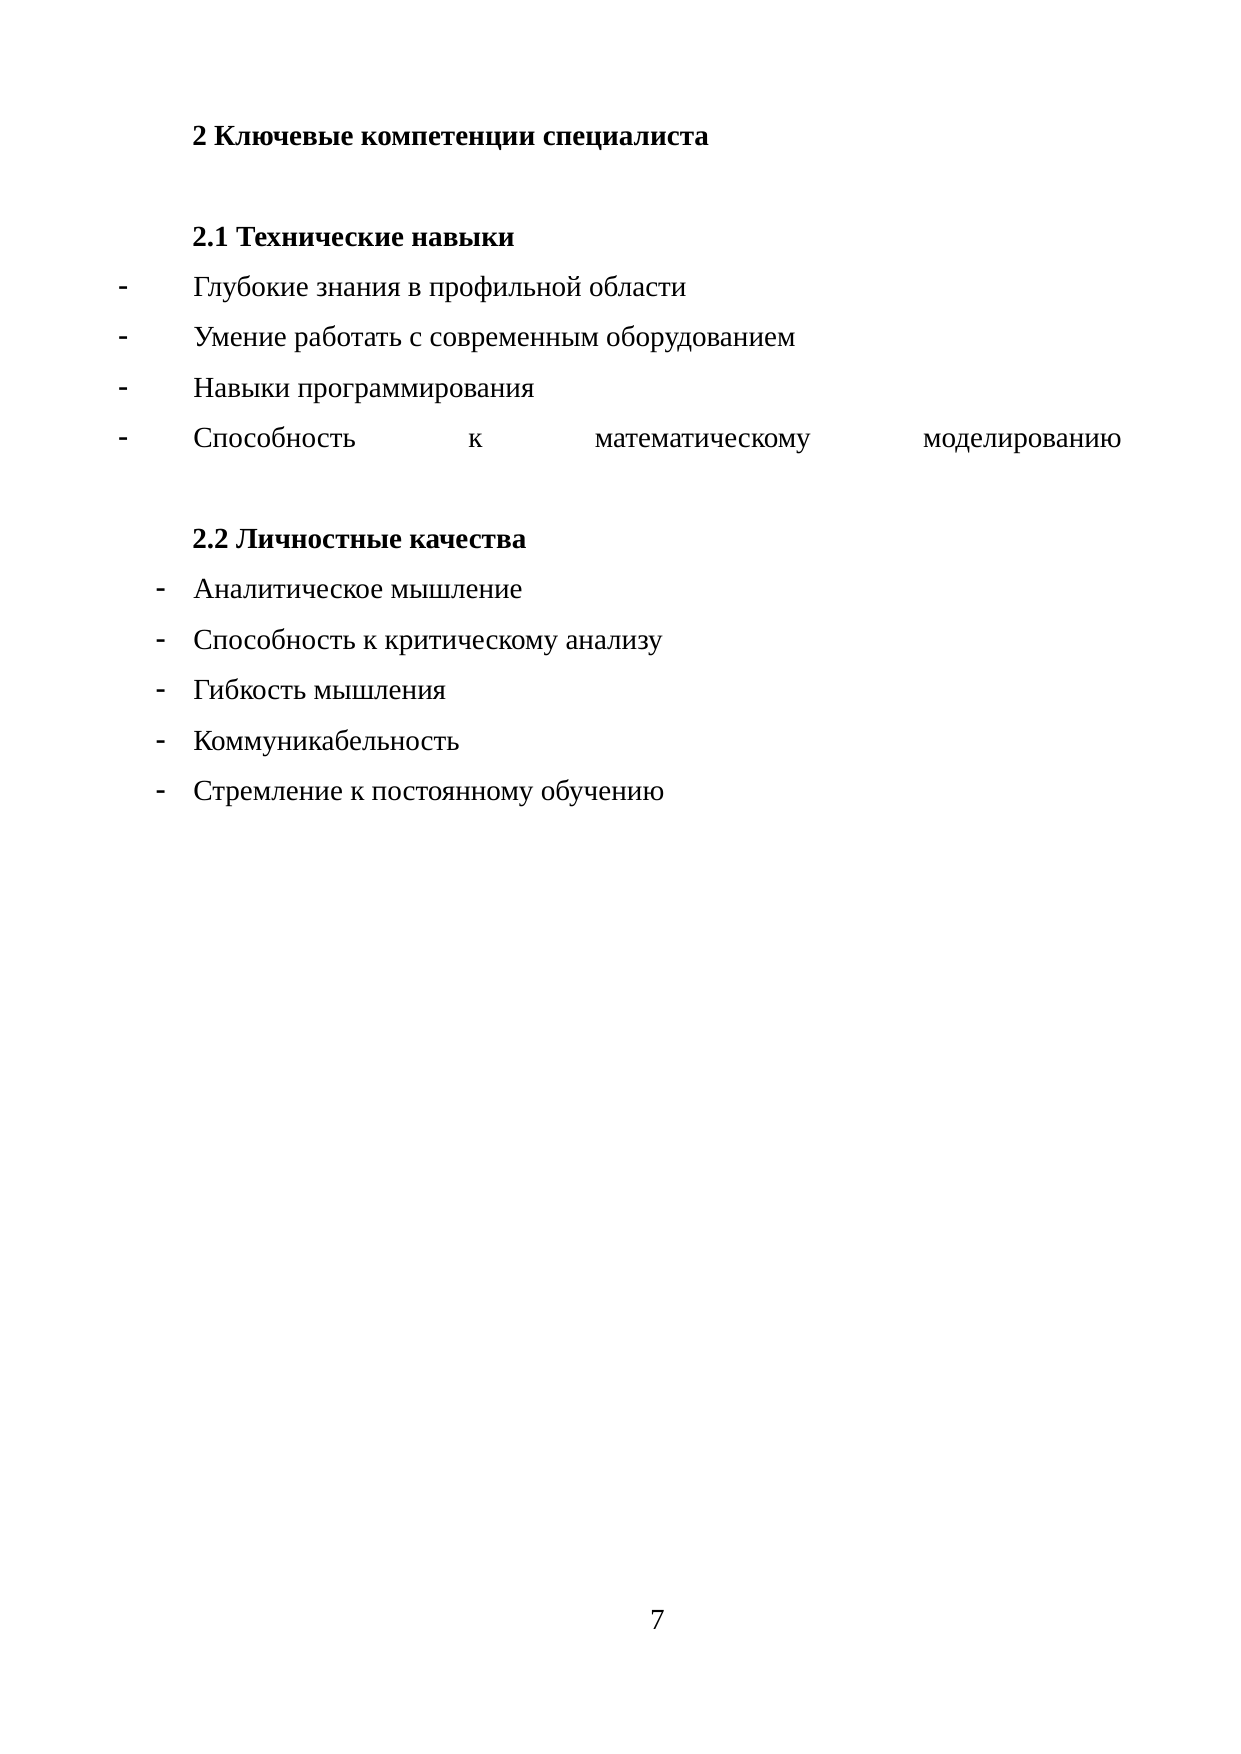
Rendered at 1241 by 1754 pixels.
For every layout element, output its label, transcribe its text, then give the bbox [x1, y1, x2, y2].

list Способность к математическому моделированию [118, 420, 1122, 504]
subtitle Личностные качества [118, 521, 1122, 554]
subtitle Технические навыки [118, 219, 1122, 252]
list Аналитическое мышление [156, 571, 1122, 605]
list Навыки программирования [118, 370, 1122, 403]
list Гибкость мышления [156, 672, 1122, 706]
list Стремление к постоянному обучению [156, 773, 1122, 807]
list Глубокие знания в профильной области [118, 269, 1122, 303]
subtitle Ключевые компетенции специалиста [118, 118, 1122, 152]
list Способность к критическому анализу [156, 622, 1122, 655]
list Коммуникабельность [156, 723, 1122, 756]
list Умение работать с современным оборудованием [118, 319, 1122, 353]
